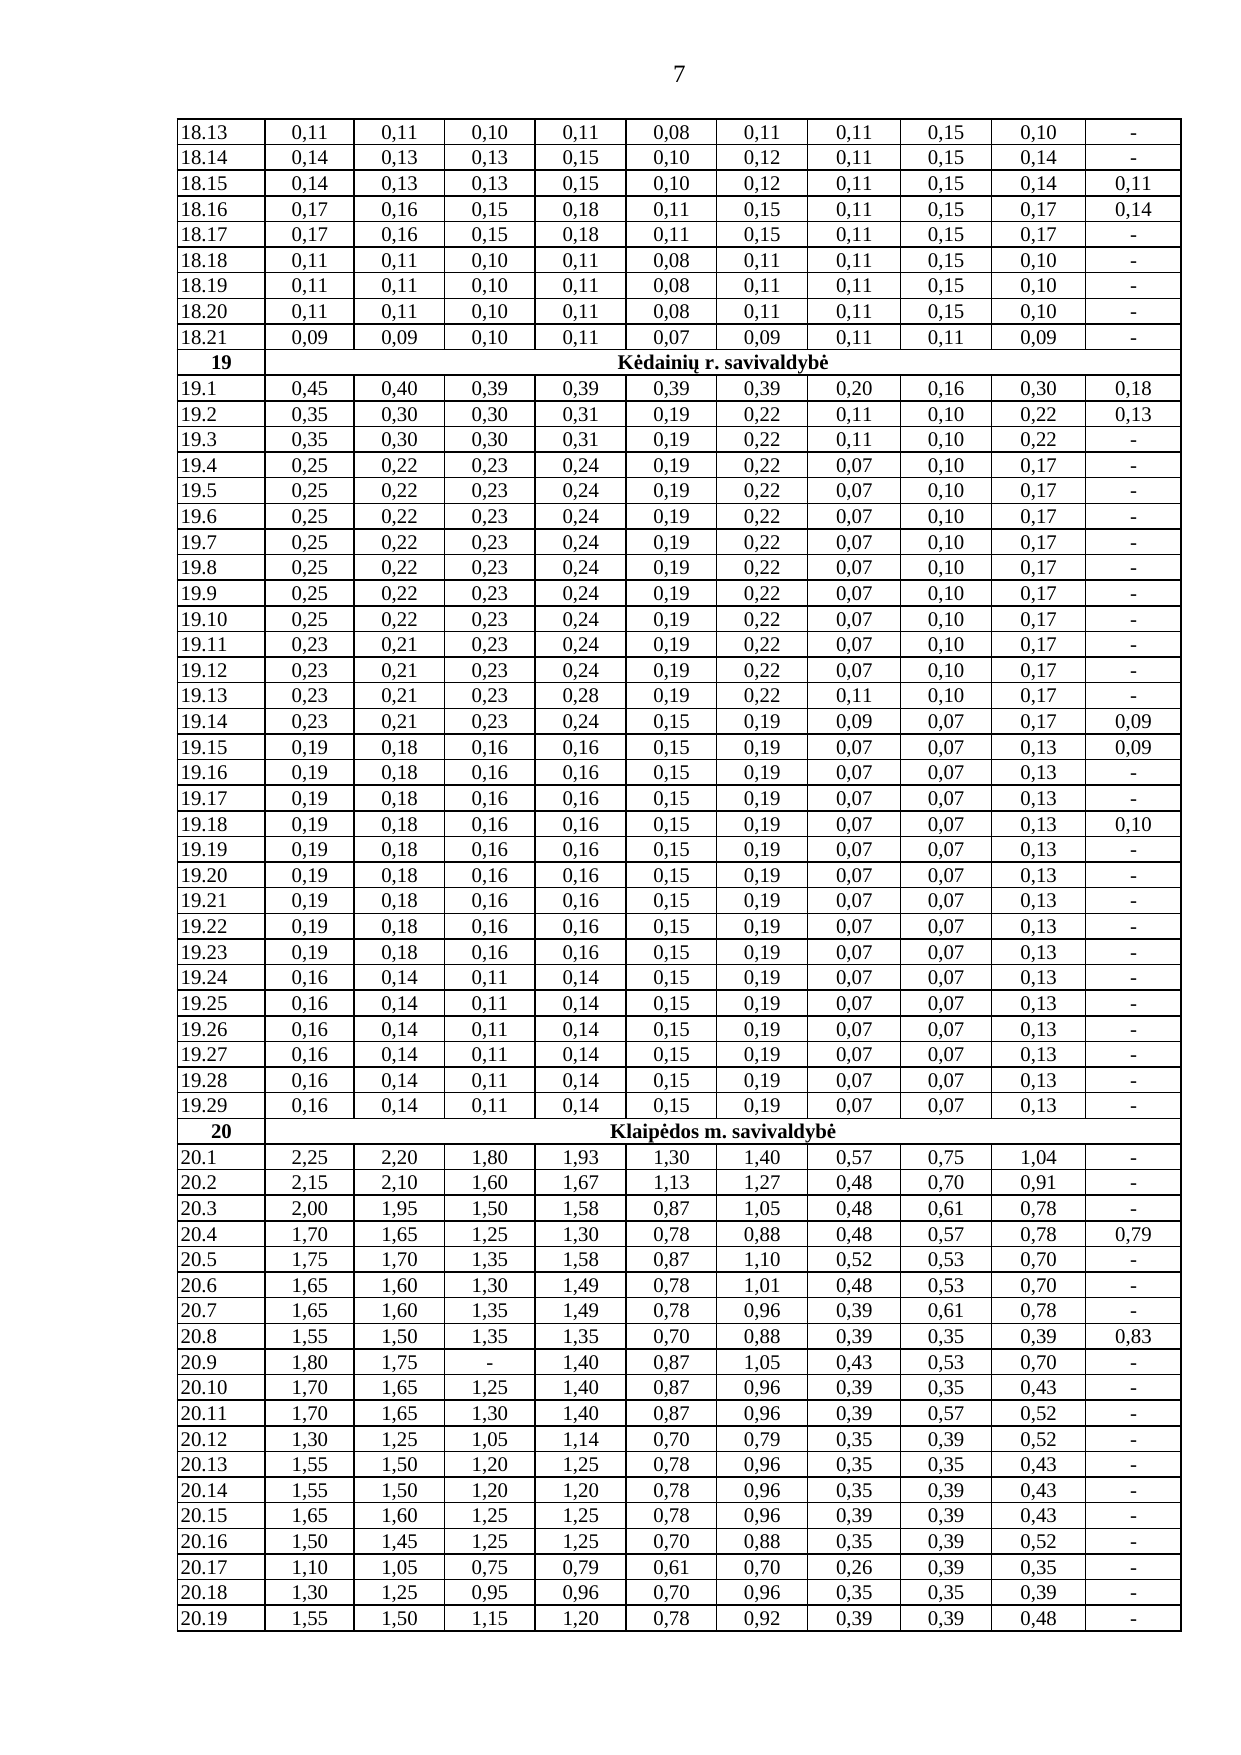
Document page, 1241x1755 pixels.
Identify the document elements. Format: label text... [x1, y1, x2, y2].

table_cell 20 [178, 1119, 264, 1143]
table_cell 0,30 [445, 427, 534, 451]
table_cell - [1086, 1478, 1180, 1502]
table_cell - [1086, 837, 1180, 861]
table_cell 0,16 [536, 735, 625, 759]
table_cell 0,19 [266, 812, 353, 836]
table_cell 18.16 [178, 197, 264, 221]
table_cell 0,19 [717, 735, 807, 759]
table_cell 0,35 [808, 1580, 900, 1604]
table_cell 0,16 [266, 1017, 353, 1041]
table_cell - [1086, 1555, 1180, 1579]
table_cell - [1086, 248, 1180, 272]
table_cell 0,13 [992, 735, 1085, 759]
table_cell 0,07 [808, 607, 900, 631]
table_cell 0,10 [901, 504, 991, 528]
table_cell 1,75 [355, 1350, 444, 1374]
table_cell 0,79 [717, 1427, 807, 1451]
table_cell 0,11 [901, 325, 991, 349]
table_cell 0,23 [445, 453, 534, 477]
table_cell 0,13 [992, 888, 1085, 912]
table_cell 1,13 [627, 1170, 716, 1194]
table_cell 0,78 [992, 1298, 1085, 1322]
table_cell 2,25 [266, 1145, 353, 1169]
table_cell 0,39 [992, 1580, 1085, 1604]
table_cell 0,31 [536, 402, 625, 426]
table_cell - [1086, 427, 1180, 451]
table_cell 0,13 [445, 171, 534, 195]
table_cell 0,21 [355, 658, 444, 682]
table_cell 0,07 [901, 863, 991, 887]
table_cell 0,12 [717, 145, 807, 169]
table_cell 0,35 [901, 1375, 991, 1399]
table_cell 0,25 [266, 581, 353, 605]
table_cell 0,07 [901, 760, 991, 784]
table_cell 19.17 [178, 786, 264, 810]
table_cell 0,39 [808, 1606, 900, 1630]
table_cell - [1086, 683, 1180, 707]
table_cell 0,70 [717, 1555, 807, 1579]
table_cell 0,35 [901, 1580, 991, 1604]
table_cell 0,61 [901, 1298, 991, 1322]
table_cell - [1086, 888, 1180, 912]
table_cell 0,96 [717, 1375, 807, 1399]
table_cell 19.2 [178, 402, 264, 426]
table_cell 0,10 [901, 607, 991, 631]
table_cell 0,43 [992, 1478, 1085, 1502]
table_cell 0,07 [808, 632, 900, 656]
table_cell 0,96 [717, 1503, 807, 1527]
table_cell 0,09 [808, 709, 900, 733]
table_cell 0,15 [717, 197, 807, 221]
table_cell 0,15 [445, 222, 534, 246]
table_cell 0,19 [266, 940, 353, 964]
table_cell 0,39 [901, 1529, 991, 1553]
table_cell 0,10 [992, 248, 1085, 272]
table_cell 0,16 [266, 965, 353, 989]
table_cell 0,92 [717, 1606, 807, 1630]
table_cell 0,15 [901, 197, 991, 221]
table_cell 0,15 [627, 888, 716, 912]
table_cell 1,25 [445, 1503, 534, 1527]
table_cell 0,39 [717, 376, 807, 400]
table_cell 0,07 [808, 991, 900, 1015]
table_cell 0,88 [717, 1222, 807, 1246]
table_cell 0,53 [901, 1247, 991, 1271]
table_cell 0,07 [901, 786, 991, 810]
table_cell 0,23 [445, 478, 534, 502]
table_cell 0,23 [445, 632, 534, 656]
table_cell 0,11 [808, 248, 900, 272]
table_cell 0,15 [627, 914, 716, 938]
table_cell - [1086, 478, 1180, 502]
table_cell 1,65 [266, 1503, 353, 1527]
table_cell 0,11 [808, 325, 900, 349]
table_cell 0,78 [627, 1503, 716, 1527]
table_cell 0,19 [266, 863, 353, 887]
table_cell 1,60 [445, 1170, 534, 1194]
table_cell 19.27 [178, 1042, 264, 1066]
table_cell 0,39 [808, 1375, 900, 1399]
table_cell 0,70 [901, 1170, 991, 1194]
table_cell 0,17 [992, 453, 1085, 477]
table_cell 18.18 [178, 248, 264, 272]
table_cell 19.6 [178, 504, 264, 528]
table_cell 0,16 [445, 760, 534, 784]
table_cell 0,23 [266, 658, 353, 682]
table_cell 20.4 [178, 1222, 264, 1246]
table_cell 0,19 [627, 427, 716, 451]
table_cell 0,15 [627, 760, 716, 784]
table_cell 0,11 [445, 991, 534, 1015]
table_cell 0,19 [627, 530, 716, 554]
table_cell 0,08 [627, 248, 716, 272]
table_cell 0,70 [627, 1580, 716, 1604]
table_cell 0,35 [992, 1555, 1085, 1579]
table_cell 0,19 [627, 632, 716, 656]
table_cell 0,18 [355, 863, 444, 887]
table_cell - [445, 1350, 534, 1374]
table_cell 20.3 [178, 1196, 264, 1220]
table_cell 1,20 [445, 1478, 534, 1502]
table_cell 19.15 [178, 735, 264, 759]
table_cell 0,15 [627, 940, 716, 964]
table_cell 0,87 [627, 1196, 716, 1220]
table_cell 0,11 [445, 1068, 534, 1092]
table_cell 0,22 [717, 453, 807, 477]
table_cell - [1086, 325, 1180, 349]
table_cell 19.19 [178, 837, 264, 861]
table_cell 1,70 [266, 1401, 353, 1425]
table_cell 0,22 [717, 402, 807, 426]
table_cell - [1086, 1427, 1180, 1451]
table_cell 0,13 [992, 1017, 1085, 1041]
table_cell 0,35 [808, 1478, 900, 1502]
table_cell 0,40 [355, 376, 444, 400]
table_cell 1,70 [266, 1222, 353, 1246]
table_cell - [1086, 965, 1180, 989]
table_cell 0,11 [536, 120, 625, 144]
table_cell - [1086, 273, 1180, 297]
table_cell - [1086, 299, 1180, 323]
table_cell 0,30 [445, 402, 534, 426]
table_cell 0,17 [992, 632, 1085, 656]
table_cell 0,14 [536, 1068, 625, 1092]
table_cell 0,18 [355, 786, 444, 810]
table_cell 0,07 [808, 658, 900, 682]
table_cell 0,75 [901, 1145, 991, 1169]
table_cell 0,10 [1086, 812, 1180, 836]
table_cell 19.25 [178, 991, 264, 1015]
table_cell - [1086, 530, 1180, 554]
table_cell 0,48 [808, 1273, 900, 1297]
table_cell 0,11 [1086, 171, 1180, 195]
table_cell 1,30 [266, 1427, 353, 1451]
table_cell 1,70 [355, 1247, 444, 1271]
table_cell 0,17 [992, 197, 1085, 221]
table_cell 0,07 [808, 888, 900, 912]
table_cell - [1086, 607, 1180, 631]
table_cell 0,13 [992, 760, 1085, 784]
table_cell 19.16 [178, 760, 264, 784]
table_cell 19.21 [178, 888, 264, 912]
table_cell 0,16 [536, 812, 625, 836]
table_cell 0,35 [266, 402, 353, 426]
table_cell 0,39 [992, 1324, 1085, 1348]
table_cell 0,22 [355, 581, 444, 605]
table_cell 0,14 [266, 171, 353, 195]
table_cell 0,07 [808, 453, 900, 477]
table_cell 0,10 [901, 453, 991, 477]
table_cell 0,11 [808, 222, 900, 246]
table_cell 18.15 [178, 171, 264, 195]
table_cell 0,10 [627, 145, 716, 169]
table_cell 0,07 [901, 735, 991, 759]
table_cell 0,14 [1086, 197, 1180, 221]
table_cell 19.11 [178, 632, 264, 656]
table_cell 0,22 [355, 555, 444, 579]
table_cell 1,60 [355, 1298, 444, 1322]
table_cell 0,07 [808, 812, 900, 836]
table_cell 20.18 [178, 1580, 264, 1604]
table_cell 1,58 [536, 1247, 625, 1271]
table_cell 0,24 [536, 607, 625, 631]
table_cell 0,13 [355, 171, 444, 195]
table_cell 0,10 [445, 120, 534, 144]
table_cell 0,07 [808, 735, 900, 759]
table_cell 0,23 [445, 555, 534, 579]
table_cell 19.18 [178, 812, 264, 836]
table_cell 18.13 [178, 120, 264, 144]
table_cell 20.7 [178, 1298, 264, 1322]
table_cell 0,07 [901, 888, 991, 912]
table_cell 0,17 [992, 222, 1085, 246]
table_cell 0,24 [536, 709, 625, 733]
table_cell 0,79 [1086, 1222, 1180, 1246]
table_cell - [1086, 1273, 1180, 1297]
table_cell 0,24 [536, 504, 625, 528]
table_cell 0,16 [536, 914, 625, 938]
table_cell 0,87 [627, 1247, 716, 1271]
table_cell 0,12 [717, 171, 807, 195]
table_cell 0,78 [627, 1273, 716, 1297]
table_cell 1,50 [355, 1606, 444, 1630]
table_cell 0,11 [266, 273, 353, 297]
table_cell 0,15 [901, 222, 991, 246]
table_cell 20.8 [178, 1324, 264, 1348]
table_cell 19.12 [178, 658, 264, 682]
table_cell 1,50 [355, 1324, 444, 1348]
table_cell 0,18 [355, 914, 444, 938]
table_cell 0,22 [717, 504, 807, 528]
table_cell 0,16 [536, 837, 625, 861]
table_cell 0,16 [355, 222, 444, 246]
table_cell Klaipėdos m. savivaldybė [266, 1119, 1180, 1143]
table_cell 0,11 [445, 1042, 534, 1066]
table_cell 20.10 [178, 1375, 264, 1399]
table_cell 0,39 [901, 1503, 991, 1527]
table_cell 0,13 [992, 940, 1085, 964]
table_cell 0,17 [266, 222, 353, 246]
table_cell 0,22 [717, 555, 807, 579]
table_cell 1,05 [717, 1350, 807, 1374]
table_cell 0,23 [445, 683, 534, 707]
table_cell 0,19 [717, 760, 807, 784]
table_cell 0,22 [717, 632, 807, 656]
table_cell 0,19 [627, 607, 716, 631]
table_cell 0,23 [445, 607, 534, 631]
table_cell 0,15 [627, 786, 716, 810]
table_cell 0,11 [808, 683, 900, 707]
table_cell 1,75 [266, 1247, 353, 1271]
table_cell 0,11 [445, 1093, 534, 1117]
table_cell 0,16 [536, 760, 625, 784]
table_cell - [1086, 222, 1180, 246]
table_cell 0,07 [808, 478, 900, 502]
table_cell 0,17 [992, 658, 1085, 682]
table_cell - [1086, 1196, 1180, 1220]
table_cell 0,19 [717, 837, 807, 861]
table_cell 0,87 [627, 1401, 716, 1425]
table_cell - [1086, 1503, 1180, 1527]
table_cell 0,48 [808, 1222, 900, 1246]
table_cell 19.28 [178, 1068, 264, 1092]
table_cell 0,57 [901, 1401, 991, 1425]
table_cell - [1086, 786, 1180, 810]
table_cell 0,11 [627, 197, 716, 221]
table_cell 19.10 [178, 607, 264, 631]
table_cell 1,30 [266, 1580, 353, 1604]
table_cell 0,70 [627, 1427, 716, 1451]
table_cell 0,19 [717, 965, 807, 989]
table_cell 0,07 [627, 325, 716, 349]
table_cell 1,67 [536, 1170, 625, 1194]
table_cell 0,11 [808, 427, 900, 451]
table_cell 0,61 [901, 1196, 991, 1220]
table_cell 0,14 [355, 1017, 444, 1041]
table_cell 2,00 [266, 1196, 353, 1220]
table_cell 1,50 [355, 1478, 444, 1502]
table_cell 0,11 [266, 299, 353, 323]
table_cell 0,23 [445, 504, 534, 528]
table_cell 0,11 [266, 120, 353, 144]
table_cell 0,15 [901, 145, 991, 169]
table_cell 1,25 [536, 1452, 625, 1476]
table_cell 19.7 [178, 530, 264, 554]
table_cell - [1086, 1170, 1180, 1194]
table_cell 1,20 [536, 1606, 625, 1630]
table_cell 18.14 [178, 145, 264, 169]
table_cell 1,58 [536, 1196, 625, 1220]
table_cell 0,30 [992, 376, 1085, 400]
table_cell 1,05 [717, 1196, 807, 1220]
table_cell 1,25 [355, 1580, 444, 1604]
table_cell 0,19 [717, 940, 807, 964]
table_cell 0,13 [992, 1042, 1085, 1066]
table_cell 0,19 [266, 888, 353, 912]
table_cell 0,52 [992, 1401, 1085, 1425]
table_cell 0,09 [355, 325, 444, 349]
table_cell 0,11 [808, 171, 900, 195]
table_cell 0,14 [536, 965, 625, 989]
table_cell 1,40 [536, 1375, 625, 1399]
table_cell 1,35 [536, 1324, 625, 1348]
table_cell 0,15 [627, 1068, 716, 1092]
table_cell 18.20 [178, 299, 264, 323]
table_cell 0,30 [355, 402, 444, 426]
table_cell 0,19 [717, 914, 807, 938]
table_cell 0,13 [992, 812, 1085, 836]
table_cell 0,17 [266, 197, 353, 221]
table_cell 0,11 [266, 248, 353, 272]
table_cell 0,70 [992, 1273, 1085, 1297]
table_cell 0,39 [901, 1427, 991, 1451]
table_cell 0,39 [808, 1324, 900, 1348]
table_cell 0,48 [992, 1606, 1085, 1630]
table_cell 19.23 [178, 940, 264, 964]
table_cell 0,39 [808, 1401, 900, 1425]
table_cell 0,07 [808, 1093, 900, 1117]
table_cell 0,21 [355, 683, 444, 707]
table_cell 0,09 [1086, 735, 1180, 759]
table_cell 0,19 [627, 453, 716, 477]
table_cell 20.1 [178, 1145, 264, 1169]
table_cell - [1086, 1247, 1180, 1271]
table_cell 1,10 [266, 1555, 353, 1579]
table_cell 0,35 [808, 1529, 900, 1553]
table_cell 0,11 [536, 273, 625, 297]
table_cell 0,14 [355, 991, 444, 1015]
table_cell 0,19 [627, 683, 716, 707]
table_cell 0,91 [992, 1170, 1085, 1194]
table_cell 0,22 [717, 427, 807, 451]
table_cell 1,60 [355, 1273, 444, 1297]
table_cell 0,07 [808, 504, 900, 528]
table_cell 0,13 [992, 837, 1085, 861]
table_cell 1,55 [266, 1606, 353, 1630]
table_cell - [1086, 1529, 1180, 1553]
table_cell 20.6 [178, 1273, 264, 1297]
table_cell 0,19 [627, 504, 716, 528]
table_cell 1,10 [717, 1247, 807, 1271]
table_cell 0,15 [445, 197, 534, 221]
table_cell 0,19 [717, 1093, 807, 1117]
table_cell 0,31 [536, 427, 625, 451]
table_cell 0,10 [901, 581, 991, 605]
table_cell 0,18 [355, 940, 444, 964]
table_cell 0,78 [627, 1606, 716, 1630]
table_cell 0,39 [901, 1478, 991, 1502]
table_cell 0,13 [445, 145, 534, 169]
table_cell 0,43 [992, 1452, 1085, 1476]
table_cell 0,07 [901, 965, 991, 989]
table_cell 0,16 [445, 837, 534, 861]
table_cell 0,15 [627, 709, 716, 733]
table_cell 0,23 [445, 658, 534, 682]
table_cell 1,55 [266, 1452, 353, 1476]
table_cell 19 [178, 350, 264, 374]
table_cell 0,13 [1086, 402, 1180, 426]
table_cell 0,18 [355, 812, 444, 836]
table_cell 0,13 [992, 1068, 1085, 1092]
table_cell 0,39 [808, 1503, 900, 1527]
table_cell 0,15 [627, 965, 716, 989]
table_cell 0,10 [901, 478, 991, 502]
table_cell 0,20 [808, 376, 900, 400]
table_cell 0,87 [627, 1375, 716, 1399]
table_cell 18.19 [178, 273, 264, 297]
table_cell 0,07 [808, 965, 900, 989]
table_cell 0,96 [717, 1580, 807, 1604]
table_cell - [1086, 1375, 1180, 1399]
table_cell - [1086, 632, 1180, 656]
table_cell 0,22 [355, 504, 444, 528]
table_cell 0,96 [536, 1580, 625, 1604]
table_cell 1,65 [266, 1298, 353, 1322]
table_cell 0,22 [992, 402, 1085, 426]
table_cell 0,07 [901, 1093, 991, 1117]
table_cell 19.22 [178, 914, 264, 938]
table_cell 1,80 [445, 1145, 534, 1169]
table_cell 19.5 [178, 478, 264, 502]
table_cell 19.9 [178, 581, 264, 605]
table_cell 0,10 [445, 273, 534, 297]
table_cell 0,13 [992, 914, 1085, 938]
table_cell 0,48 [808, 1170, 900, 1194]
table_cell 0,35 [266, 427, 353, 451]
table_cell 1,35 [445, 1324, 534, 1348]
table_cell - [1086, 1350, 1180, 1374]
table_cell 0,22 [355, 530, 444, 554]
table_cell 0,43 [992, 1503, 1085, 1527]
table_cell 0,18 [1086, 376, 1180, 400]
table_cell 1,65 [355, 1375, 444, 1399]
table_cell 0,39 [445, 376, 534, 400]
table_cell 0,15 [901, 171, 991, 195]
table_cell 0,17 [992, 581, 1085, 605]
table_cell 0,10 [901, 658, 991, 682]
table_cell 0,18 [355, 735, 444, 759]
table_cell - [1086, 1580, 1180, 1604]
table_cell 0,16 [536, 940, 625, 964]
table_cell 0,09 [266, 325, 353, 349]
table_cell 0,78 [627, 1298, 716, 1322]
table_cell 0,16 [536, 888, 625, 912]
table_cell 0,10 [901, 683, 991, 707]
table_cell 0,19 [717, 1017, 807, 1041]
table_cell 0,22 [717, 683, 807, 707]
table_cell 0,21 [355, 632, 444, 656]
table_cell - [1086, 504, 1180, 528]
table_cell 0,22 [717, 530, 807, 554]
table_cell 0,23 [266, 709, 353, 733]
table_cell - [1086, 1068, 1180, 1092]
table_cell 0,28 [536, 683, 625, 707]
table_cell 0,22 [717, 607, 807, 631]
table_cell 0,11 [445, 965, 534, 989]
table_cell 0,19 [717, 709, 807, 733]
table_cell 0,16 [445, 940, 534, 964]
table_cell 0,07 [901, 709, 991, 733]
table_cell - [1086, 145, 1180, 169]
table_cell 0,78 [992, 1196, 1085, 1220]
table_cell 0,52 [992, 1529, 1085, 1553]
table_cell 0,07 [901, 914, 991, 938]
table_cell 1,25 [536, 1503, 625, 1527]
table_cell 1,80 [266, 1350, 353, 1374]
table_cell 0,78 [992, 1222, 1085, 1246]
table_cell 0,24 [536, 632, 625, 656]
table_cell 0,11 [717, 273, 807, 297]
table_cell 0,16 [445, 786, 534, 810]
table_cell 0,11 [355, 273, 444, 297]
table_cell 20.19 [178, 1606, 264, 1630]
table_cell 2,15 [266, 1170, 353, 1194]
table_cell 0,15 [901, 299, 991, 323]
table_cell 0,17 [992, 709, 1085, 733]
table_cell 0,07 [901, 1017, 991, 1041]
table_cell 0,24 [536, 530, 625, 554]
table_cell 1,55 [266, 1478, 353, 1502]
table_cell 0,13 [992, 1093, 1085, 1117]
table_cell - [1086, 1017, 1180, 1041]
table_cell 0,07 [808, 940, 900, 964]
table_cell 1,65 [355, 1222, 444, 1246]
table_cell - [1086, 760, 1180, 784]
table_cell 1,25 [536, 1529, 625, 1553]
table_cell 0,14 [536, 1017, 625, 1041]
table_cell 1,25 [445, 1529, 534, 1553]
table_cell 0,23 [445, 581, 534, 605]
table_cell 0,23 [445, 530, 534, 554]
table_cell 0,18 [355, 888, 444, 912]
table_cell 1,15 [445, 1606, 534, 1630]
table_cell 0,25 [266, 478, 353, 502]
table_cell 0,25 [266, 555, 353, 579]
table_cell 0,11 [355, 248, 444, 272]
table_cell 0,57 [901, 1222, 991, 1246]
table_cell 0,19 [717, 1068, 807, 1092]
table_cell 0,19 [717, 888, 807, 912]
table_cell 0,14 [992, 171, 1085, 195]
table_cell 0,11 [355, 299, 444, 323]
table_cell 1,40 [536, 1401, 625, 1425]
table_cell 0,11 [536, 325, 625, 349]
table_cell 0,70 [992, 1247, 1085, 1271]
table_cell - [1086, 581, 1180, 605]
table_cell 0,11 [445, 1017, 534, 1041]
table_cell 0,14 [536, 1093, 625, 1117]
table_cell 1,30 [445, 1273, 534, 1297]
table_cell 18.17 [178, 222, 264, 246]
table_cell 0,16 [445, 735, 534, 759]
table_cell - [1086, 1452, 1180, 1476]
table_cell 0,79 [536, 1555, 625, 1579]
table_cell 0,14 [266, 145, 353, 169]
table_cell 0,07 [808, 760, 900, 784]
table_cell 0,10 [901, 530, 991, 554]
table_cell 0,57 [808, 1145, 900, 1169]
table_cell 0,09 [1086, 709, 1180, 733]
table_cell 19.20 [178, 863, 264, 887]
table_cell 0,18 [536, 197, 625, 221]
table_cell 1,01 [717, 1273, 807, 1297]
table_cell 20.13 [178, 1452, 264, 1476]
table_cell 0,16 [266, 1042, 353, 1066]
table_cell 0,19 [717, 1042, 807, 1066]
table_cell 0,13 [992, 991, 1085, 1015]
table_cell 0,19 [627, 555, 716, 579]
table_cell 19.4 [178, 453, 264, 477]
table_cell 0,78 [627, 1222, 716, 1246]
table_cell 0,15 [627, 1042, 716, 1066]
table_cell 0,08 [627, 120, 716, 144]
table_cell 19.1 [178, 376, 264, 400]
table_cell 0,96 [717, 1401, 807, 1425]
table_cell 0,07 [808, 1017, 900, 1041]
table_cell 0,15 [717, 222, 807, 246]
table_cell 0,16 [536, 863, 625, 887]
table_cell 1,27 [717, 1170, 807, 1194]
table_cell 0,19 [266, 837, 353, 861]
table_cell 0,24 [536, 658, 625, 682]
table_cell 0,07 [901, 940, 991, 964]
table_cell 0,07 [808, 786, 900, 810]
table_cell 0,07 [901, 1068, 991, 1092]
table_cell 0,07 [901, 991, 991, 1015]
table_cell 0,15 [536, 145, 625, 169]
table_cell 20.2 [178, 1170, 264, 1194]
table_cell 1,50 [266, 1529, 353, 1553]
table_cell 0,19 [717, 812, 807, 836]
table_cell 0,16 [901, 376, 991, 400]
table_cell 1,35 [445, 1247, 534, 1271]
table_cell 0,24 [536, 581, 625, 605]
table_cell 0,39 [901, 1555, 991, 1579]
table_cell 1,04 [992, 1145, 1085, 1169]
table_cell 0,11 [536, 248, 625, 272]
table_cell 19.24 [178, 965, 264, 989]
table_cell 19.3 [178, 427, 264, 451]
table_cell 0,17 [992, 683, 1085, 707]
table_cell 0,18 [536, 222, 625, 246]
table_cell 0,22 [717, 658, 807, 682]
table_cell 0,07 [808, 581, 900, 605]
table_cell 0,10 [901, 427, 991, 451]
table_cell - [1086, 453, 1180, 477]
table_cell 1,49 [536, 1298, 625, 1322]
table_cell 20.15 [178, 1503, 264, 1527]
table_cell 0,11 [717, 248, 807, 272]
table_cell 0,88 [717, 1529, 807, 1553]
table_cell - [1086, 1145, 1180, 1169]
table_cell 0,35 [808, 1427, 900, 1451]
table_cell 20.14 [178, 1478, 264, 1502]
table_cell 0,25 [266, 504, 353, 528]
table_cell 1,40 [536, 1350, 625, 1374]
table_cell - [1086, 1042, 1180, 1066]
table_cell 1,05 [445, 1427, 534, 1451]
table_cell 0,21 [355, 709, 444, 733]
table_cell 1,30 [536, 1222, 625, 1246]
table_cell 0,70 [627, 1529, 716, 1553]
table_cell 0,30 [355, 427, 444, 451]
table_cell 0,09 [992, 325, 1085, 349]
table_cell 0,15 [627, 991, 716, 1015]
table_cell 0,45 [266, 376, 353, 400]
table_cell 0,11 [355, 120, 444, 144]
table_cell 0,07 [808, 837, 900, 861]
table_cell 2,10 [355, 1170, 444, 1194]
table_cell - [1086, 914, 1180, 938]
table_cell - [1086, 658, 1180, 682]
table_cell 0,15 [627, 812, 716, 836]
table_cell 0,14 [355, 1042, 444, 1066]
table_cell 0,10 [992, 273, 1085, 297]
table_cell 0,16 [536, 786, 625, 810]
table_cell 0,19 [717, 863, 807, 887]
table_cell 1,50 [355, 1452, 444, 1476]
table_cell 0,19 [266, 760, 353, 784]
table_cell 20.12 [178, 1427, 264, 1451]
table_cell 0,95 [445, 1580, 534, 1604]
table_cell - [1086, 120, 1180, 144]
table_cell 0,13 [992, 863, 1085, 887]
table_cell 0,78 [627, 1452, 716, 1476]
table_cell 0,10 [992, 120, 1085, 144]
table_cell 0,22 [355, 453, 444, 477]
table_cell - [1086, 1298, 1180, 1322]
table_cell 0,14 [355, 1068, 444, 1092]
table_cell 0,17 [992, 555, 1085, 579]
table_cell 0,07 [901, 1042, 991, 1066]
table_cell 0,25 [266, 453, 353, 477]
table_cell 1,05 [355, 1555, 444, 1579]
table_cell 0,07 [901, 837, 991, 861]
table_cell 0,15 [901, 120, 991, 144]
table_cell 0,19 [627, 478, 716, 502]
table_cell 0,11 [627, 222, 716, 246]
table_cell 0,96 [717, 1452, 807, 1476]
table_cell 0,61 [627, 1555, 716, 1579]
table_cell 0,19 [627, 658, 716, 682]
table_cell 0,53 [901, 1273, 991, 1297]
table_cell 1,60 [355, 1503, 444, 1527]
table_cell 0,15 [536, 171, 625, 195]
table_cell 0,70 [992, 1350, 1085, 1374]
table_cell 1,20 [536, 1478, 625, 1502]
table_cell 0,43 [808, 1350, 900, 1374]
table_cell 0,19 [717, 991, 807, 1015]
table_cell 0,14 [992, 145, 1085, 169]
table_cell 0,14 [536, 991, 625, 1015]
table_cell 0,07 [808, 530, 900, 554]
table_cell 0,14 [355, 965, 444, 989]
table_cell 1,14 [536, 1427, 625, 1451]
table_cell 0,39 [536, 376, 625, 400]
table_cell 20.5 [178, 1247, 264, 1271]
table_cell - [1086, 555, 1180, 579]
table_cell 1,95 [355, 1196, 444, 1220]
table_cell 0,08 [627, 273, 716, 297]
table_cell 0,39 [901, 1606, 991, 1630]
table_cell 0,10 [445, 248, 534, 272]
table_cell 0,11 [536, 299, 625, 323]
table_cell 0,11 [717, 299, 807, 323]
table_cell 1,25 [355, 1427, 444, 1451]
table_cell 1,25 [445, 1375, 534, 1399]
table_cell 0,13 [992, 965, 1085, 989]
table_cell 0,07 [901, 812, 991, 836]
table_cell 0,16 [445, 812, 534, 836]
table_cell 0,19 [266, 735, 353, 759]
table_cell 0,13 [992, 786, 1085, 810]
table_cell 1,20 [445, 1452, 534, 1476]
table_cell 0,17 [992, 504, 1085, 528]
table_cell 0,16 [445, 863, 534, 887]
table_cell 0,23 [266, 683, 353, 707]
table_cell - [1086, 1606, 1180, 1630]
table_cell 0,10 [901, 632, 991, 656]
table_cell 0,83 [1086, 1324, 1180, 1348]
table_cell 0,11 [808, 273, 900, 297]
table_cell 0,35 [901, 1452, 991, 1476]
table_cell 0,23 [266, 632, 353, 656]
table_cell 0,24 [536, 453, 625, 477]
table_cell 0,22 [355, 607, 444, 631]
table_cell 1,35 [445, 1298, 534, 1322]
table_cell 0,10 [992, 299, 1085, 323]
table_cell 0,23 [445, 709, 534, 733]
table_cell 1,70 [266, 1375, 353, 1399]
table_cell 0,35 [808, 1452, 900, 1476]
table_cell 0,87 [627, 1350, 716, 1374]
table_cell 0,16 [266, 1093, 353, 1117]
table_cell 1,65 [355, 1401, 444, 1425]
table_cell - [1086, 863, 1180, 887]
table_cell 0,09 [717, 325, 807, 349]
table_cell 0,11 [808, 299, 900, 323]
table_cell 20.9 [178, 1350, 264, 1374]
table_cell 20.17 [178, 1555, 264, 1579]
table_cell 0,19 [627, 402, 716, 426]
table_cell 18.21 [178, 325, 264, 349]
table_cell 0,11 [808, 197, 900, 221]
table_cell 0,35 [901, 1324, 991, 1348]
table_cell 0,19 [266, 786, 353, 810]
table_cell - [1086, 991, 1180, 1015]
table_cell 0,10 [445, 325, 534, 349]
table_cell 0,70 [627, 1324, 716, 1348]
table_cell 0,39 [627, 376, 716, 400]
table_cell 0,75 [445, 1555, 534, 1579]
table_cell 0,15 [627, 863, 716, 887]
table_cell 0,14 [355, 1093, 444, 1117]
table_cell 1,30 [627, 1145, 716, 1169]
table_cell 1,55 [266, 1324, 353, 1348]
table_cell 1,50 [445, 1196, 534, 1220]
table_cell 19.8 [178, 555, 264, 579]
table_cell 0,25 [266, 530, 353, 554]
table_cell 2,20 [355, 1145, 444, 1169]
table_cell 0,96 [717, 1478, 807, 1502]
table_cell 1,45 [355, 1529, 444, 1553]
table_cell 0,24 [536, 478, 625, 502]
table_cell 1,49 [536, 1273, 625, 1297]
table_cell 0,07 [808, 1042, 900, 1066]
table_cell 0,39 [808, 1298, 900, 1322]
table_cell 1,93 [536, 1145, 625, 1169]
table_cell 0,07 [808, 555, 900, 579]
table_cell 0,13 [355, 145, 444, 169]
table_cell 0,25 [266, 607, 353, 631]
table_cell 0,22 [355, 478, 444, 502]
table_cell 19.14 [178, 709, 264, 733]
table_cell 1,30 [445, 1401, 534, 1425]
table_cell 20.16 [178, 1529, 264, 1553]
table_cell 0,43 [992, 1375, 1085, 1399]
table_cell 0,07 [808, 1068, 900, 1092]
table_cell 0,22 [717, 478, 807, 502]
table_cell 0,19 [266, 914, 353, 938]
table_cell 0,08 [627, 299, 716, 323]
table_cell 0,19 [717, 786, 807, 810]
table_cell 0,53 [901, 1350, 991, 1374]
table_cell 0,14 [536, 1042, 625, 1066]
table_cell 0,15 [901, 248, 991, 272]
table_cell 0,10 [901, 402, 991, 426]
table_cell 0,96 [717, 1298, 807, 1322]
table_cell 19.13 [178, 683, 264, 707]
table_cell 0,16 [266, 1068, 353, 1092]
table_cell 19.26 [178, 1017, 264, 1041]
table_cell 0,07 [808, 863, 900, 887]
table_cell 0,78 [627, 1478, 716, 1502]
table_cell 0,17 [992, 478, 1085, 502]
table_cell 0,11 [808, 145, 900, 169]
table_cell 0,48 [808, 1196, 900, 1220]
table_cell 0,10 [627, 171, 716, 195]
table_cell 0,52 [992, 1427, 1085, 1451]
table_cell 0,18 [355, 837, 444, 861]
table_cell 0,16 [445, 914, 534, 938]
table_cell 1,65 [266, 1273, 353, 1297]
table_cell 0,11 [717, 120, 807, 144]
table_cell 0,24 [536, 555, 625, 579]
table_cell 0,17 [992, 530, 1085, 554]
table_cell 0,11 [808, 120, 900, 144]
table_cell 0,10 [445, 299, 534, 323]
table_cell 0,88 [717, 1324, 807, 1348]
table_cell 0,22 [717, 581, 807, 605]
table_cell 1,25 [445, 1222, 534, 1246]
table_cell 0,10 [901, 555, 991, 579]
table_cell 1,40 [717, 1145, 807, 1169]
table_cell 0,16 [266, 991, 353, 1015]
table_cell 0,19 [627, 581, 716, 605]
table_cell 0,15 [627, 735, 716, 759]
table_cell 0,22 [992, 427, 1085, 451]
table_cell 20.11 [178, 1401, 264, 1425]
table_cell Kėdainių r. savivaldybė [266, 350, 1180, 374]
table_cell - [1086, 940, 1180, 964]
table_cell 0,26 [808, 1555, 900, 1579]
table_cell 0,15 [901, 273, 991, 297]
table_cell - [1086, 1401, 1180, 1425]
table_cell 0,16 [355, 197, 444, 221]
table_cell 0,15 [627, 1093, 716, 1117]
table_cell 0,15 [627, 1017, 716, 1041]
table_cell 0,11 [808, 402, 900, 426]
table_cell 0,18 [355, 760, 444, 784]
table_cell - [1086, 1093, 1180, 1117]
table_cell 0,52 [808, 1247, 900, 1271]
table_cell 0,07 [808, 914, 900, 938]
table_cell 0,15 [627, 837, 716, 861]
table_cell 0,17 [992, 607, 1085, 631]
table_cell 0,16 [445, 888, 534, 912]
table_cell 19.29 [178, 1093, 264, 1117]
